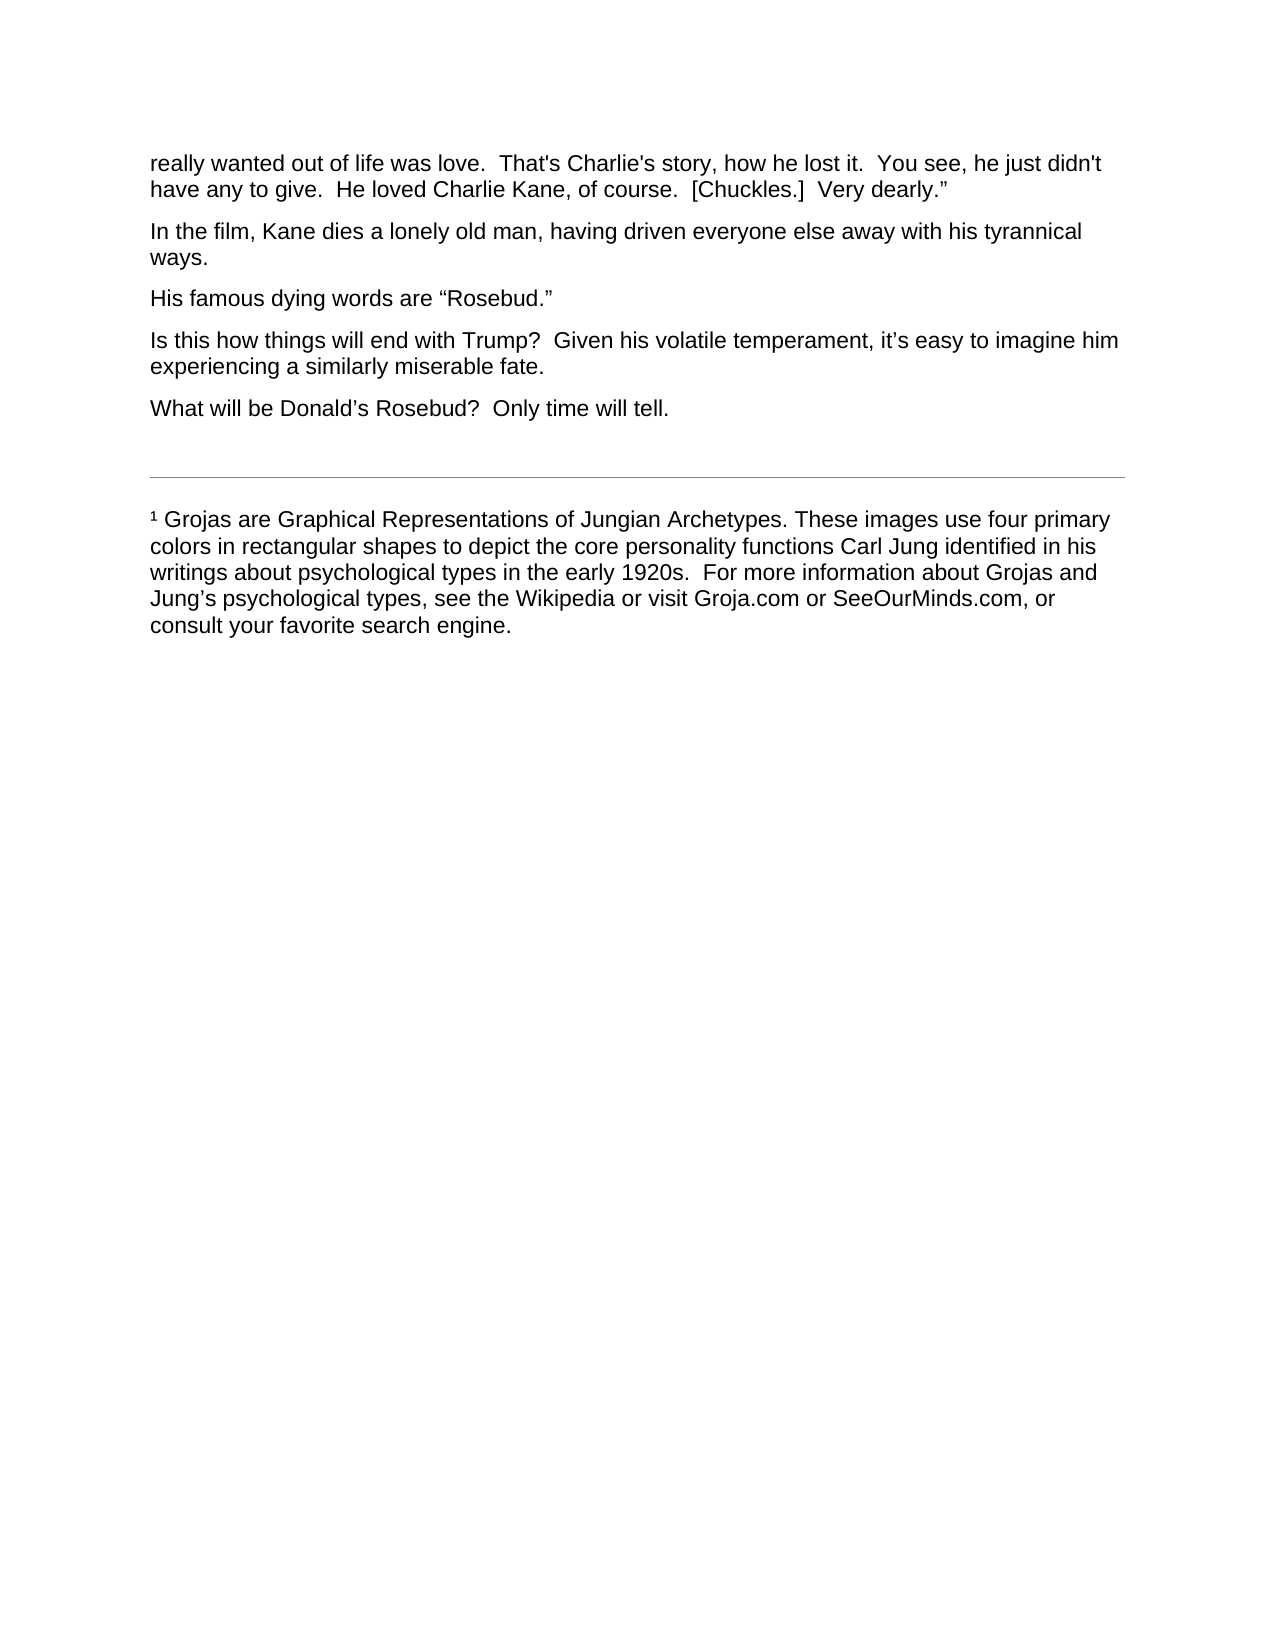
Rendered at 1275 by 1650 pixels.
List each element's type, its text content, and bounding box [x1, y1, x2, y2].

text ¹ Grojas are Graphical Representations of Jungian Archetypes. These images use four primary colors in rectangular shapes to depict the core personality functions Carl Jung identified in his writings about psychological types in the early 1920s. For more information about Grojas and Jung’s psychological types, see the Wikipedia or visit Groja.com or SeeOurMinds.com, or consult your favorite search engine. [150, 506, 1125, 638]
text Is this how things will end with Trump? Given his volatile temperament, it’s easy to imagine him experiencing a similarly miserable fate. [150, 327, 1125, 379]
text What will be Donald’s Rosebud? Only time will tell. [150, 394, 1125, 421]
text really wanted out of life was love. That's Charlie's story, how he lost it. You see, he just didn't have any to give. He loved Charlie Kane, of course. [Chuckles.] Very dearly.” [150, 150, 1125, 203]
text His famous dying words are “Rosebud.” [150, 285, 1125, 312]
text In the film, Kane dies a lonely old man, having driven everyone else away with his tyrannical ways. [150, 218, 1125, 270]
